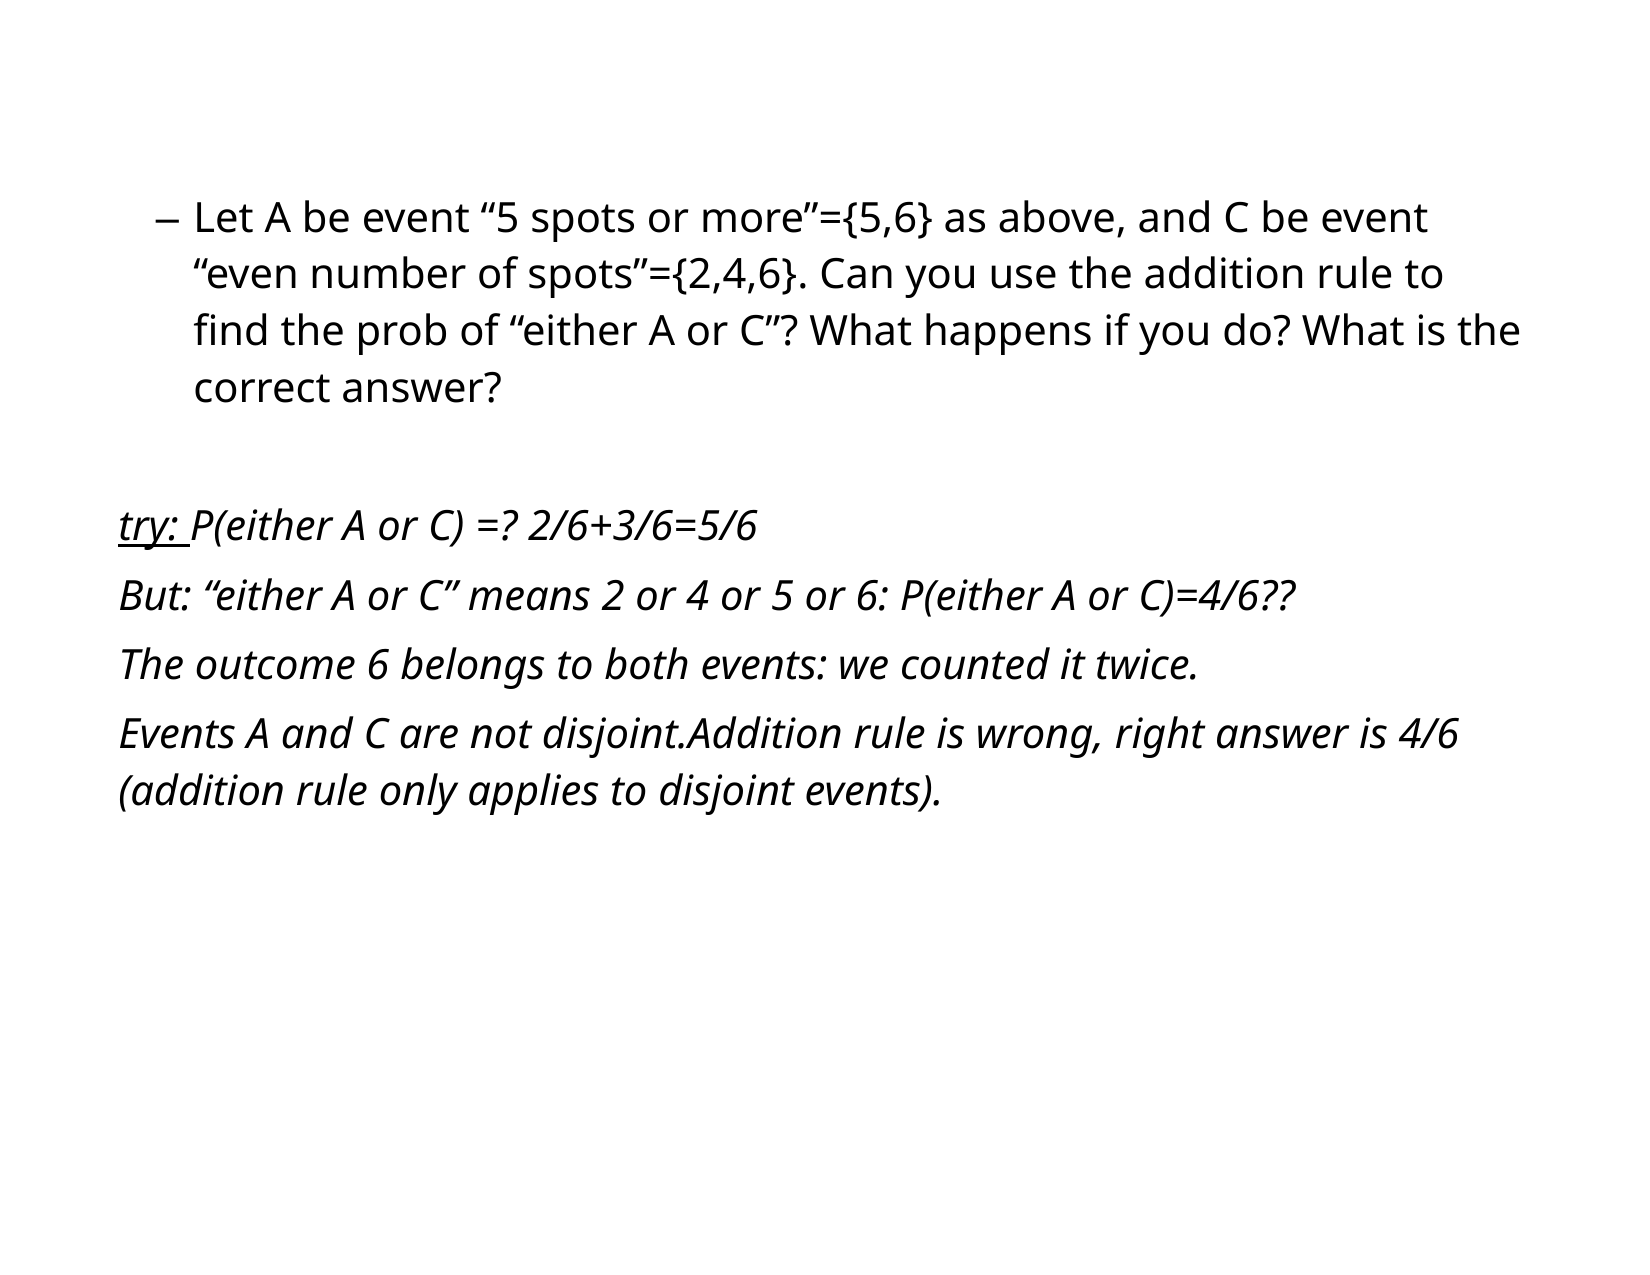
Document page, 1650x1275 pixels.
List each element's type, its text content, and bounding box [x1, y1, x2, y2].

list Let A be event “5 spots or more”={5,6} as above, and C be event “even number of spots”={2,4,6}. Can you use the addition rule to find the prob of “either A or C”? What happens if you do? What is the correct answer? [156, 187, 1532, 414]
text But: “either A or C” means 2 or 4 or 5 or 6: P(either A or C)=4/6?? [118, 566, 1532, 622]
text try: P(either A or C) =? 2/6+3/6=5/6 [118, 496, 1532, 553]
text Events A and C are not disjoint.Addition rule is wrong, right answer is 4/6 (addition rule only applies to disjoint events). [118, 704, 1532, 818]
text The outcome 6 belongs to both events: we counted it twice. [118, 635, 1532, 692]
